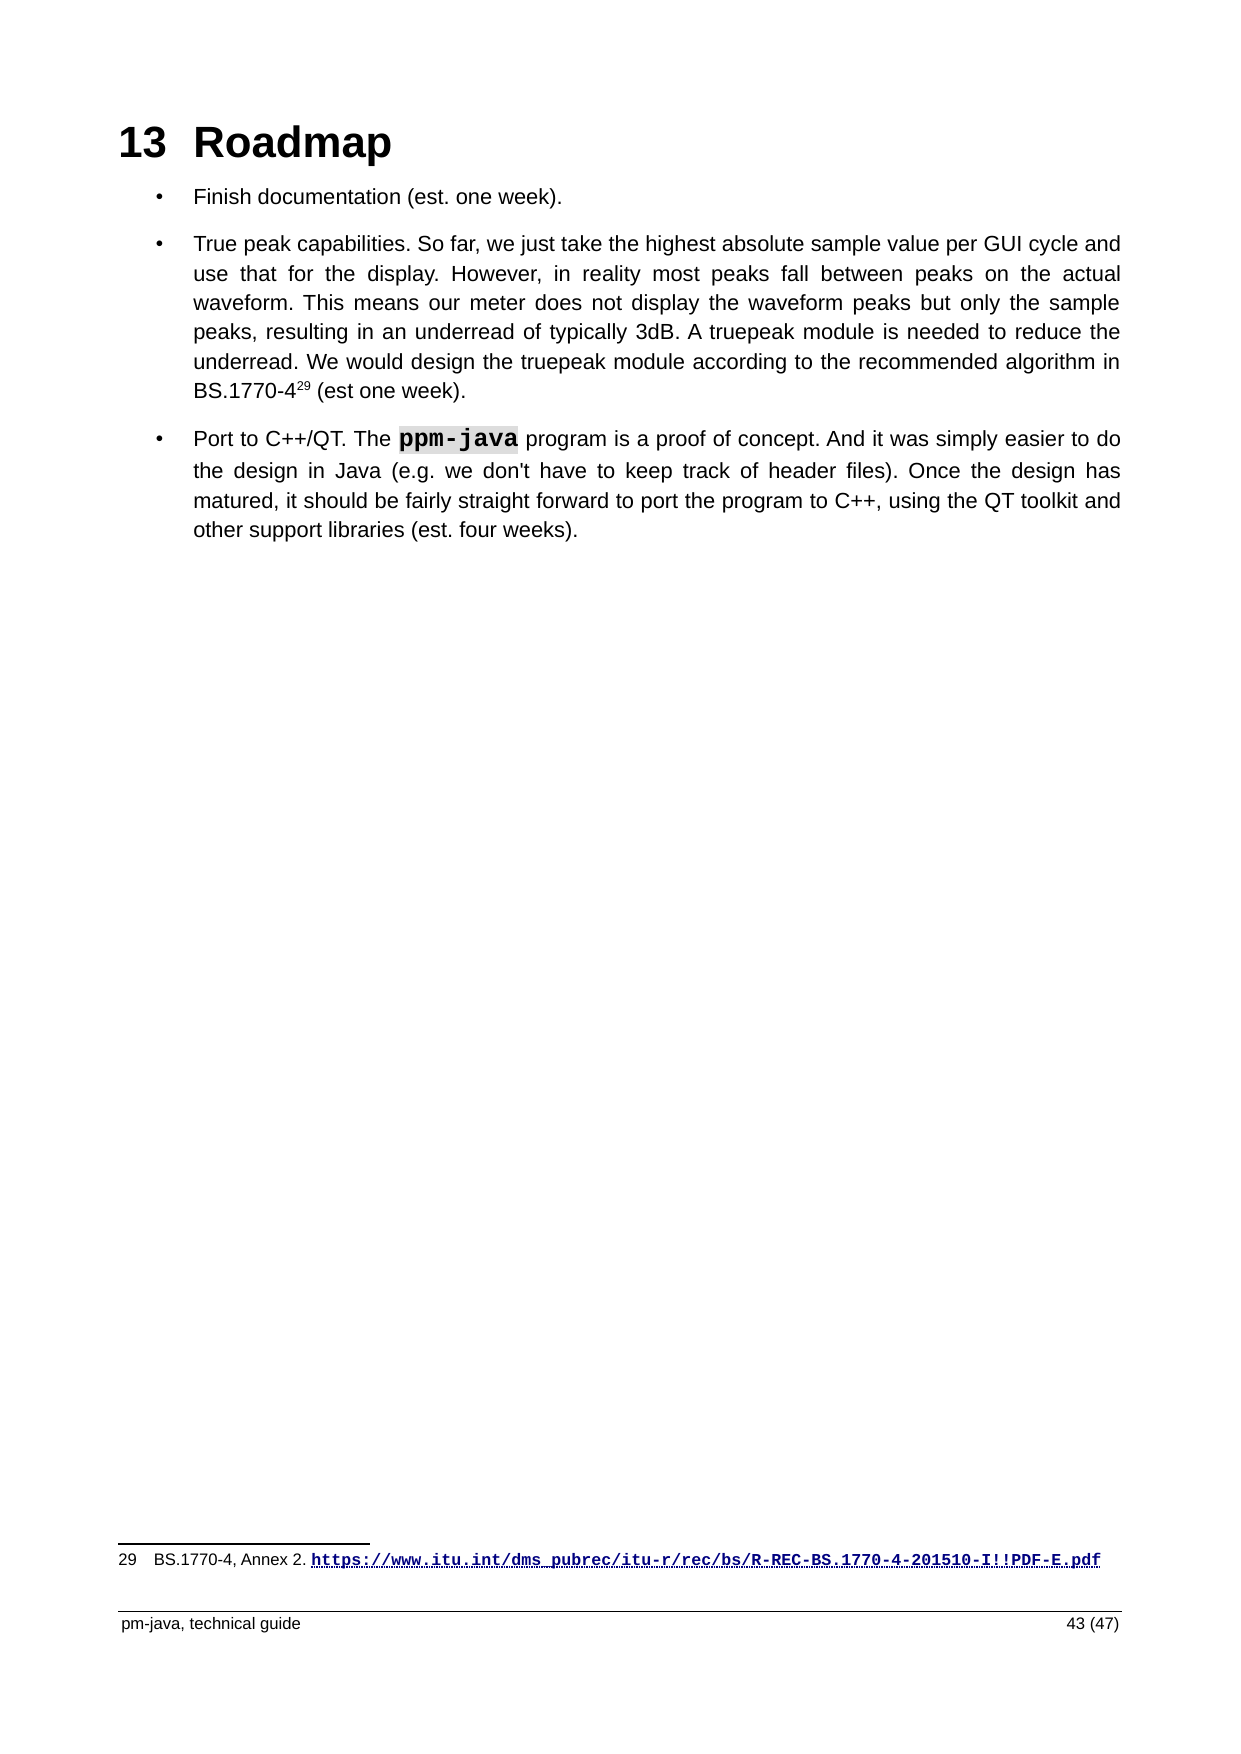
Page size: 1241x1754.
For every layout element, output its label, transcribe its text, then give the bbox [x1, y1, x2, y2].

list BS.1770-4, Annex 2. https://www.itu.int/dms_pubrec/itu-r/rec/bs/R-REC-BS.1770-4-201510-I!!PDF-E.pdf [118, 1550, 1122, 1570]
list True peak capabilities. So far, we just take the highest absolute sample value per GUI cycle and use that for the display. However, in reality most peaks fall between peaks on the actual waveform. This means our meter does not display the waveform peaks but only the sample peaks, resulting in an underread of typically 3dB. A truepeak module is needed to reduce the underread. We would design the truepeak module according to the recommended algorithm in BS.1770-4 (est one week). [156, 232, 1122, 403]
list Port to C++/QT. The ppm-java program is a proof of concept. And it was simply easier to do the design in Java (e.g. we don't have to keep track of header files). Once the design has matured, it should be fairly straight forward to port the program to C++, using the QT toolkit and other support libraries (est. four weeks). [156, 426, 1122, 542]
list Finish documentation (est. one week). [156, 185, 1122, 209]
subtitle Roadmap [118, 118, 1122, 167]
